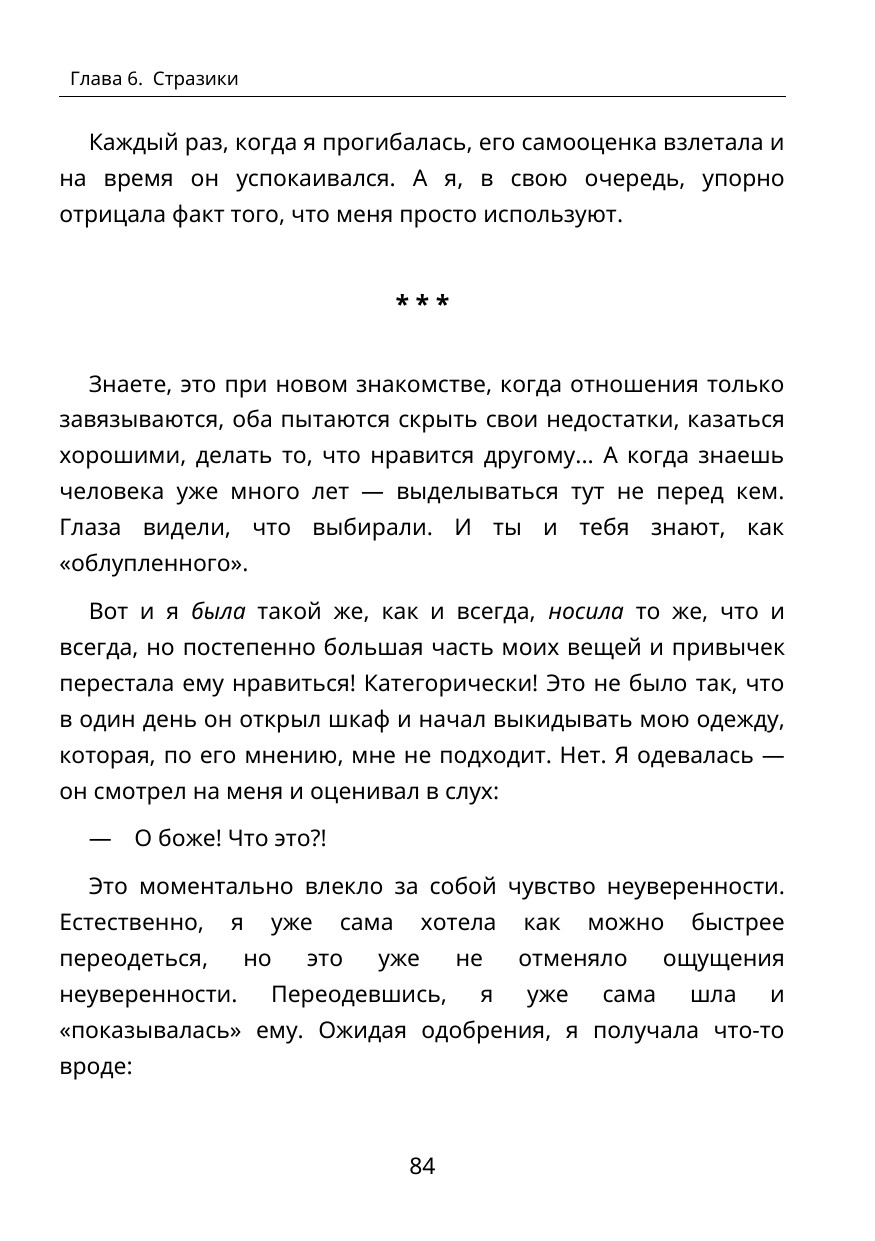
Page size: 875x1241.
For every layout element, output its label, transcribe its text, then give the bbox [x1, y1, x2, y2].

text Знаете, это при новом знакомстве, когда отношения только завязываются, оба пытаются скрыть свои недостатки, казаться хорошими, делать то, что нравится другому... А когда знаешь человека уже много лет — выделываться тут не перед кем. Глаза видели, что выбирали. И ты и тебя знают, как «облупленного». [59, 367, 786, 578]
subtitle * * * [59, 287, 786, 321]
list О боже! Что это?! [59, 822, 786, 853]
text Каждый раз, когда я прогибалась, его самооценка взлетала и на время он успокаивался. А я, в свою очередь, упорно отрицала факт того, что меня просто используют. [59, 126, 786, 229]
text Это моментально влекло за собой чувство неуверенности. Естественно, я уже сама хотела как можно быстрее переодеться, но это уже не отменяло ощущения неуверенности. Переодевшись, я уже сама шла и «показывалась» ему. Ожидая одобрения, я получала что-то вроде: [59, 870, 786, 1081]
text Вот и я была такой же, как и всегда, носила то же, что и всегда, но постепенно большая часть моих вещей и привычек перестала ему нравиться! Категорически! Это не было так, что в один день он открыл шкаф и начал выкидывать мою одежду, которая, по его мнению, мне не подходит. Нет. Я одевалась — он смотрел на меня и оценивал в слух: [59, 595, 786, 806]
